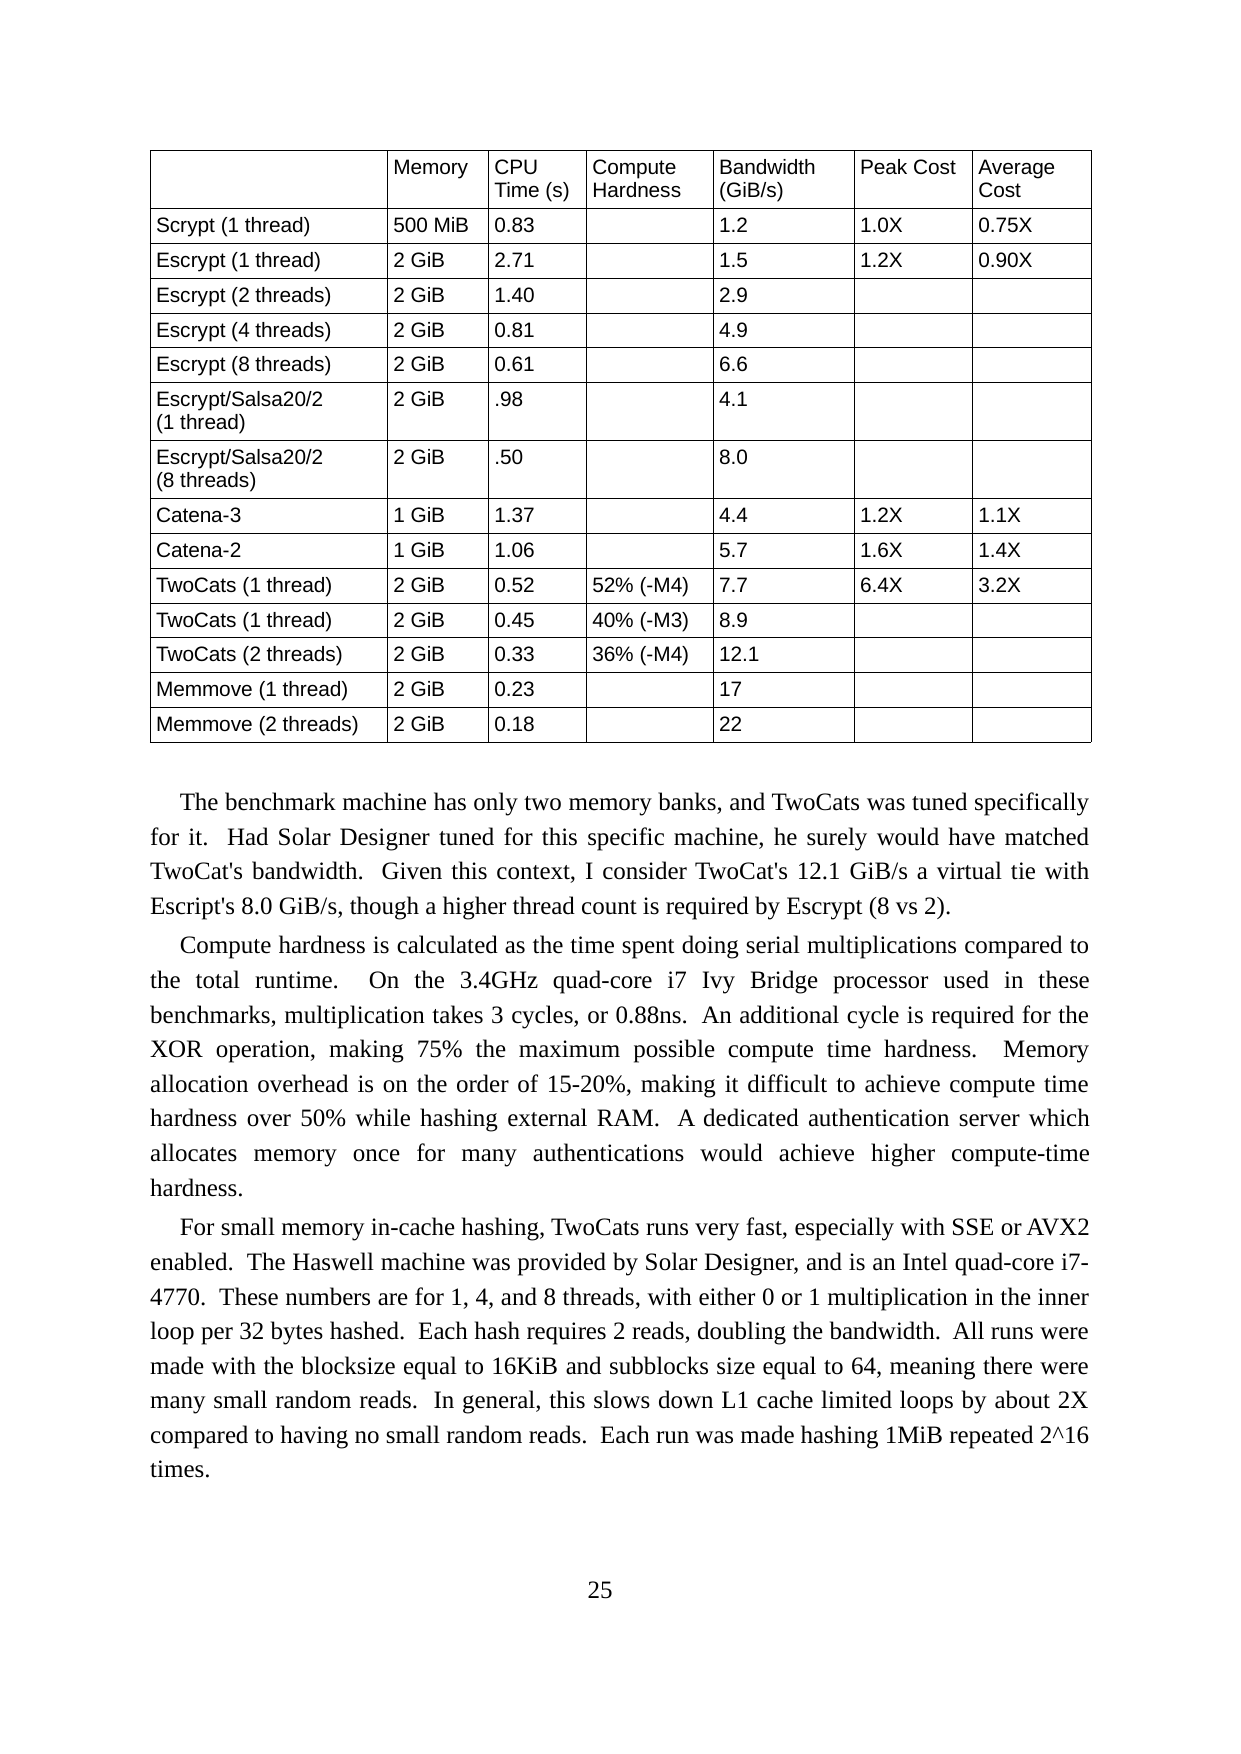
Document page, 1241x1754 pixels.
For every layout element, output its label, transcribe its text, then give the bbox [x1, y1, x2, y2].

table_header Bandwidth (GiB/s) [714, 151, 854, 208]
table_cell 0.52 [489, 569, 586, 602]
table_cell 1.1X [973, 499, 1091, 533]
table_cell 2 GiB [388, 348, 488, 382]
table_cell [855, 604, 972, 637]
table_cell [973, 314, 1091, 347]
table_cell 40% (-M3) [587, 604, 713, 637]
table_cell 1.2X [855, 244, 972, 278]
table_cell 4.9 [714, 314, 854, 347]
table_cell [973, 348, 1091, 382]
table_cell 1.5 [714, 244, 854, 278]
table_cell [855, 314, 972, 347]
table_cell [855, 279, 972, 312]
table_header Peak Cost [855, 151, 972, 208]
table_cell .50 [489, 441, 586, 498]
table_cell 1.2 [714, 209, 854, 243]
text Compute hardness is calculated as the time spent doing serial multiplications compared to the total runtime. On the 3.4GHz quad-core i7 Ivy Bridge processor used in these benchmarks, multiplication takes 3 cycles, or 0.88ns. An additional cycle is required for the XOR operation, making 75% the maximum possible compute time hardness. Memory allocation overhead is on the order of 15-20%, making it difficult to achieve compute time hardness over 50% while hashing external RAM. A dedicated authentication server which allocates memory once for many authentications would achieve higher compute-time hardness. [150, 932, 1091, 1201]
table_cell 1.40 [489, 279, 586, 312]
table_cell 0.61 [489, 348, 586, 382]
table_cell 2 GiB [388, 604, 488, 637]
table_cell 2 GiB [388, 244, 488, 278]
table_cell [973, 708, 1091, 742]
table_cell [587, 244, 713, 278]
table_cell 8.9 [714, 604, 854, 637]
table_cell [973, 673, 1091, 707]
table_cell 0.81 [489, 314, 586, 347]
table_cell 12.1 [714, 638, 854, 672]
table_cell [587, 279, 713, 312]
table_cell 4.4 [714, 499, 854, 533]
table_header [151, 151, 387, 208]
table_cell 0.90X [973, 244, 1091, 278]
table_cell 7.7 [714, 569, 854, 602]
table_header Compute Hardness [587, 151, 713, 208]
table_cell 1 GiB [388, 499, 488, 533]
table_cell [855, 638, 972, 672]
table_cell [973, 604, 1091, 637]
table_cell 1.37 [489, 499, 586, 533]
table_cell [973, 279, 1091, 312]
table_cell 4.1 [714, 383, 854, 440]
table_cell [587, 314, 713, 347]
table_header CPU Time (s) [489, 151, 586, 208]
table_cell [587, 499, 713, 533]
table_cell 52% (-M4) [587, 569, 713, 602]
table_cell 2 GiB [388, 708, 488, 742]
table_cell 1.2X [855, 499, 972, 533]
table_cell Catena-2 [151, 534, 387, 568]
table_cell 36% (-M4) [587, 638, 713, 672]
table_cell 0.23 [489, 673, 586, 707]
table_cell 6.4X [855, 569, 972, 602]
table_cell Escrypt (1 thread) [151, 244, 387, 278]
table_cell 3.2X [973, 569, 1091, 602]
table_cell .98 [489, 383, 586, 440]
table_cell [855, 441, 972, 498]
table_cell 2 GiB [388, 441, 488, 498]
table_cell Escrypt (4 threads) [151, 314, 387, 347]
table_cell 8.0 [714, 441, 854, 498]
table_cell 17 [714, 673, 854, 707]
table_cell 500 MiB [388, 209, 488, 243]
table_cell 1.4X [973, 534, 1091, 568]
table_cell [855, 383, 972, 440]
table_cell TwoCats (1 thread) [151, 569, 387, 602]
table_cell 22 [714, 708, 854, 742]
table_cell 0.33 [489, 638, 586, 672]
table_cell Escrypt/Salsa20/2 (8 threads) [151, 441, 387, 498]
table_cell 2.9 [714, 279, 854, 312]
table_header Average Cost [973, 151, 1091, 208]
table_cell Escrypt (2 threads) [151, 279, 387, 312]
table_cell TwoCats (2 threads) [151, 638, 387, 672]
table_cell 2 GiB [388, 638, 488, 672]
table_cell [587, 441, 713, 498]
table_cell Escrypt (8 threads) [151, 348, 387, 382]
table_cell Catena-3 [151, 499, 387, 533]
table_cell [587, 383, 713, 440]
table_cell 2 GiB [388, 673, 488, 707]
table_cell 1.0X [855, 209, 972, 243]
table_cell [587, 348, 713, 382]
table_cell 1 GiB [388, 534, 488, 568]
table_cell Memmove (1 thread) [151, 673, 387, 707]
table_cell [973, 441, 1091, 498]
table_cell [587, 209, 713, 243]
table_cell [855, 673, 972, 707]
table_cell [855, 348, 972, 382]
table_cell 2.71 [489, 244, 586, 278]
table_cell TwoCats (1 thread) [151, 604, 387, 637]
table_cell 2 GiB [388, 383, 488, 440]
table_cell Escrypt/Salsa20/2 (1 thread) [151, 383, 387, 440]
table_cell Memmove (2 threads) [151, 708, 387, 742]
table_cell 1.6X [855, 534, 972, 568]
table_cell 6.6 [714, 348, 854, 382]
table_cell 0.45 [489, 604, 586, 637]
table_cell 0.83 [489, 209, 586, 243]
table_cell [587, 534, 713, 568]
table_cell [587, 708, 713, 742]
table_cell [973, 383, 1091, 440]
text The benchmark machine has only two memory banks, and TwoCats was tuned specifically for it. Had Solar Designer tuned for this specific machine, he surely would have matched TwoCat's bandwidth. Given this context, I consider TwoCat's 12.1 GiB/s a virtual tie with Escript's 8.0 GiB/s, though a higher thread count is required by Escrypt (8 vs 2). [150, 788, 1091, 920]
table_cell 0.18 [489, 708, 586, 742]
table_cell 0.75X [973, 209, 1091, 243]
table_cell 2 GiB [388, 569, 488, 602]
table_cell [587, 673, 713, 707]
table_cell 1.06 [489, 534, 586, 568]
table_cell [973, 638, 1091, 672]
table_cell 5.7 [714, 534, 854, 568]
table_header Memory [388, 151, 488, 208]
table_cell Scrypt (1 thread) [151, 209, 387, 243]
text For small memory in-cache hashing, TwoCats runs very fast, especially with SSE or AVX2 enabled. The Haswell machine was provided by Solar Designer, and is an Intel quad-core i7-4770. These numbers are for 1, 4, and 8 threads, with either 0 or 1 multiplication in the inner loop per 32 bytes hashed. Each hash requires 2 reads, doubling the bandwidth. All runs were made with the blocksize equal to 16KiB and subblocks size equal to 64, meaning there were many small random reads. In general, this slows down L1 cache limited loops by about 2X compared to having no small random reads. Each run was made hashing 1MiB repeated 2^16 times. [150, 1213, 1091, 1483]
table_cell [855, 708, 972, 742]
table_cell 2 GiB [388, 314, 488, 347]
table_cell 2 GiB [388, 279, 488, 312]
